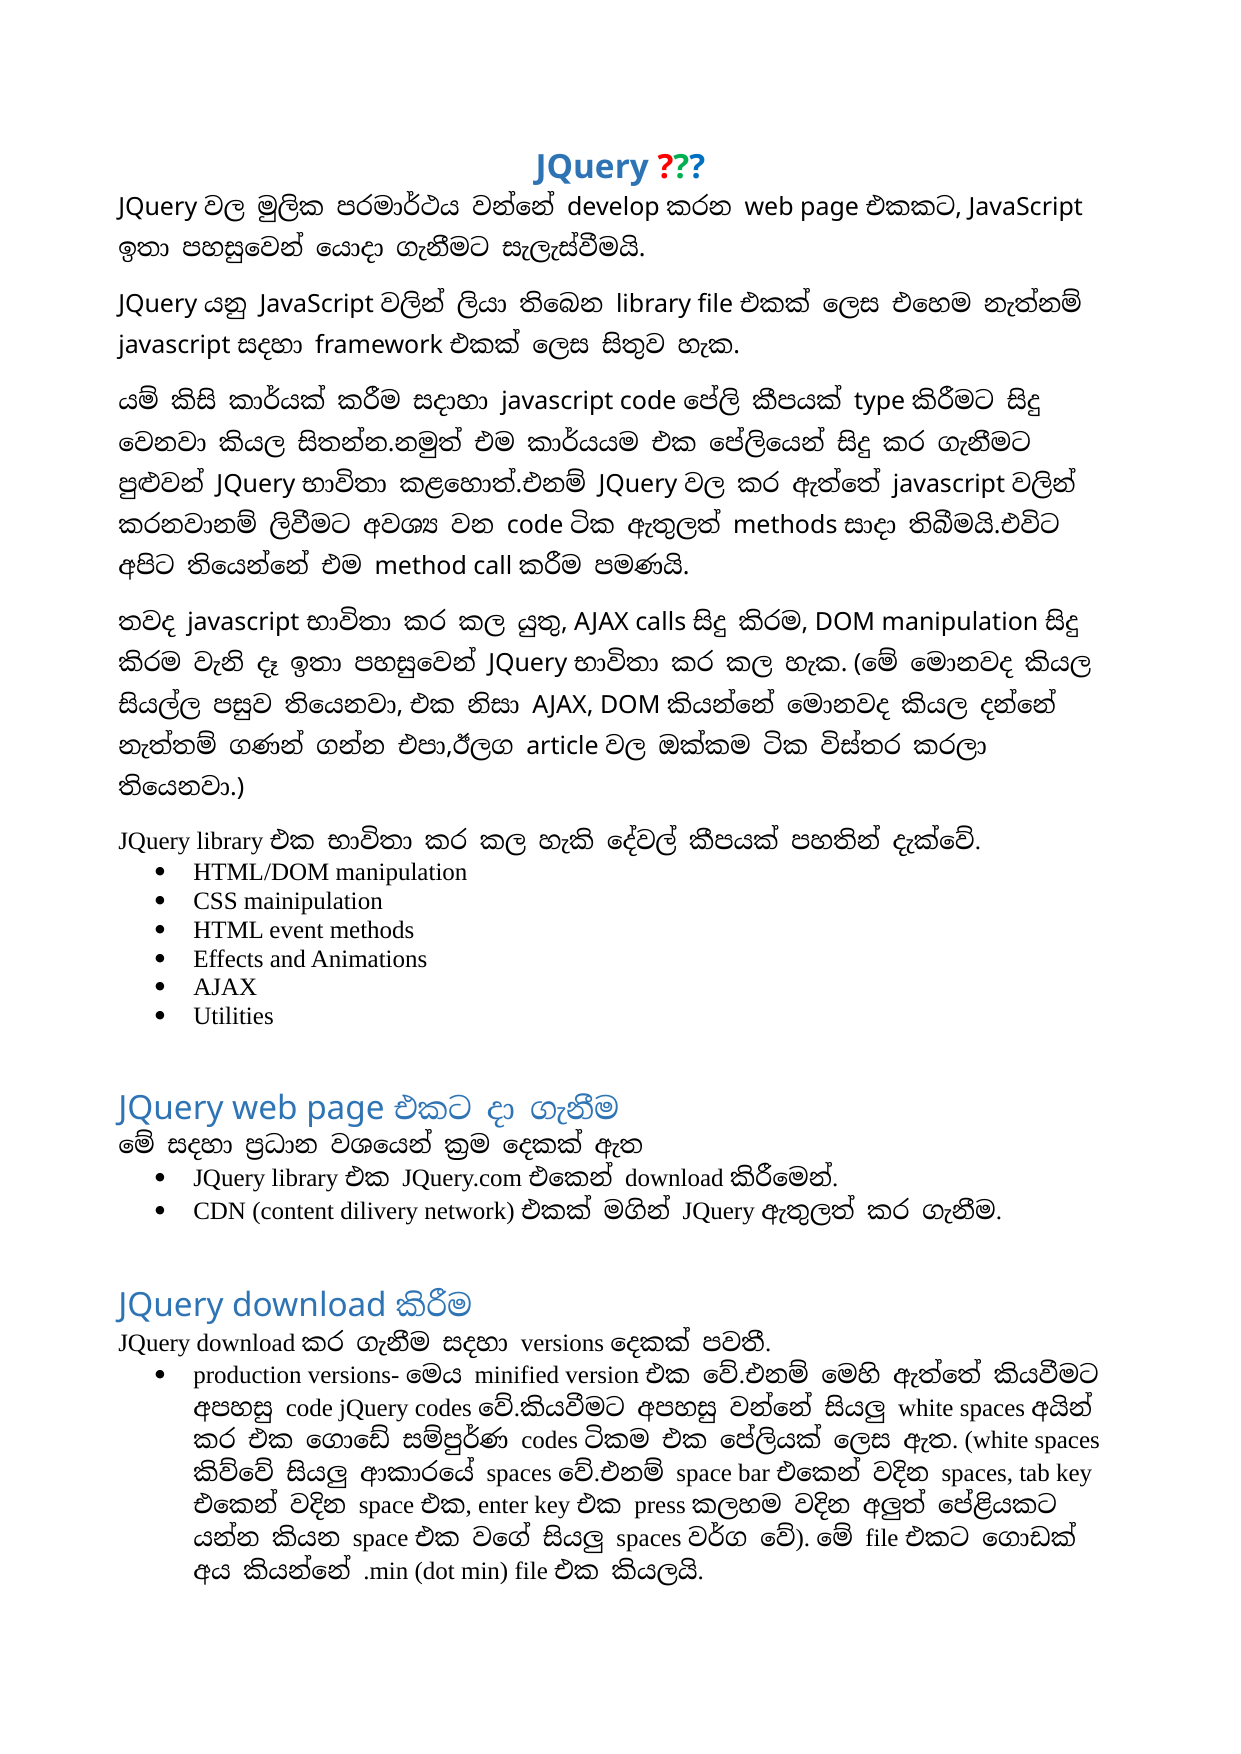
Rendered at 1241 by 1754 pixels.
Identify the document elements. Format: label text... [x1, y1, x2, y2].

subtitle JQuery ??? [118, 143, 1122, 188]
text JQuery download කර ගැනීම සදහා versions දෙකක් පවතී. [118, 1326, 1122, 1359]
subtitle JQuery web page එකට දා ගැනීම [118, 1084, 1122, 1129]
text JQuery library එක භාවිතා කර කල හැකි දේවල් කීපයක් පහතින් දැක්වේ. [118, 825, 1122, 857]
list CSS mainipulation [156, 886, 1122, 915]
list JQuery library එක JQuery.com එකෙන් download කිරීමෙන්. [156, 1162, 1122, 1194]
list AJAX [156, 972, 1122, 1001]
list CDN (content dilivery network) එකක් මගින් JQuery ඇතුලත් කර ගැනීම. [156, 1194, 1122, 1227]
text JQuery යනු JavaScript වලින් ලියා තිබෙන library file එකක් ලෙස එහෙම නැත්නම් javascript සදහා framework එකක් ලෙස සිතුව හැක. [118, 286, 1122, 361]
subtitle JQuery download කිරීම [118, 1281, 1122, 1326]
text JQuery වල මුලික පරමාර්ථය වන්නේ develop කරන web page එකකට, JavaScript ඉතා පහසුවෙන් යොදා ගැනීමට සැලැස්වීමයි. [118, 188, 1122, 264]
list HTML/DOM manipulation [156, 857, 1122, 886]
text මේ සදහා ප්‍රධාන වශයෙන් ක්‍රම දෙකක් ඇත [118, 1129, 1122, 1162]
list HTML event methods [156, 915, 1122, 944]
list Utilities [156, 1001, 1122, 1030]
text තවද javascript භාවිතා කර කල යුතු, AJAX calls සිදු කිරම, DOM manipulation සිදු කිරම වැනි දෑ ඉතා පහසුවෙන් JQuery භාවිතා කර කල හැක. (මේ මොනවද කියල සියල්ල පසුව තියෙනවා, එක නිසා AJAX, DOM කියන්නේ මොනවද කියල දන්නේ නැත්තම් ගණන් ගන්න එපා,ඊලග article වල ඔක්කම ටික විස්තර කරලා තියෙනවා.) [118, 604, 1122, 803]
list production versions- මෙය minified version එක වේ.එනම් මෙහි ඇත්තේ කියවීමට අපහසු code jQuery codes වේ.කියවීමට අපහසු වන්නේ සියලු white spaces අයින් කර එක ගොඩේ සම්පුර්ණ codes ටිකම එක පේලියක් ලෙස ඇත. (white spaces කිව්වේ සියලු ආකාරයේ spaces වේ.එනම් space bar එකෙන් වදින spaces, tab key එකෙන් වදින space එක, enter key එක press කලහම වදින අලුත් පේළියකට යන්න කියන space එක වගේ සියලු spaces වර්ග වේ). මේ file එකට ගොඩක් අය කියන්නේ .min (dot min) file එක කියලයි. [156, 1359, 1122, 1587]
text යම් කිසි කාර්යක් කරීම සදාහා javascript code පේලි කීපයක් type කිරීමට සිදු වෙනවා කියල සිතන්න.නමුත් එම කාර්යයම එක පේලියෙන් සිදු කර ගැනීමට පුළුවන් JQuery භාවිතා කළහොත්.එනම් JQuery වල කර ඇත්තේ javascript වලින් කරනවානම් ලිවීමට අවශ්‍ය වන code ටික ඇතුලත් methods සාදා තිබීමයි.එවිට අපිට තියෙන්නේ එම method call කරීම පමණයි. [118, 383, 1122, 582]
list Effects and Animations [156, 944, 1122, 972]
